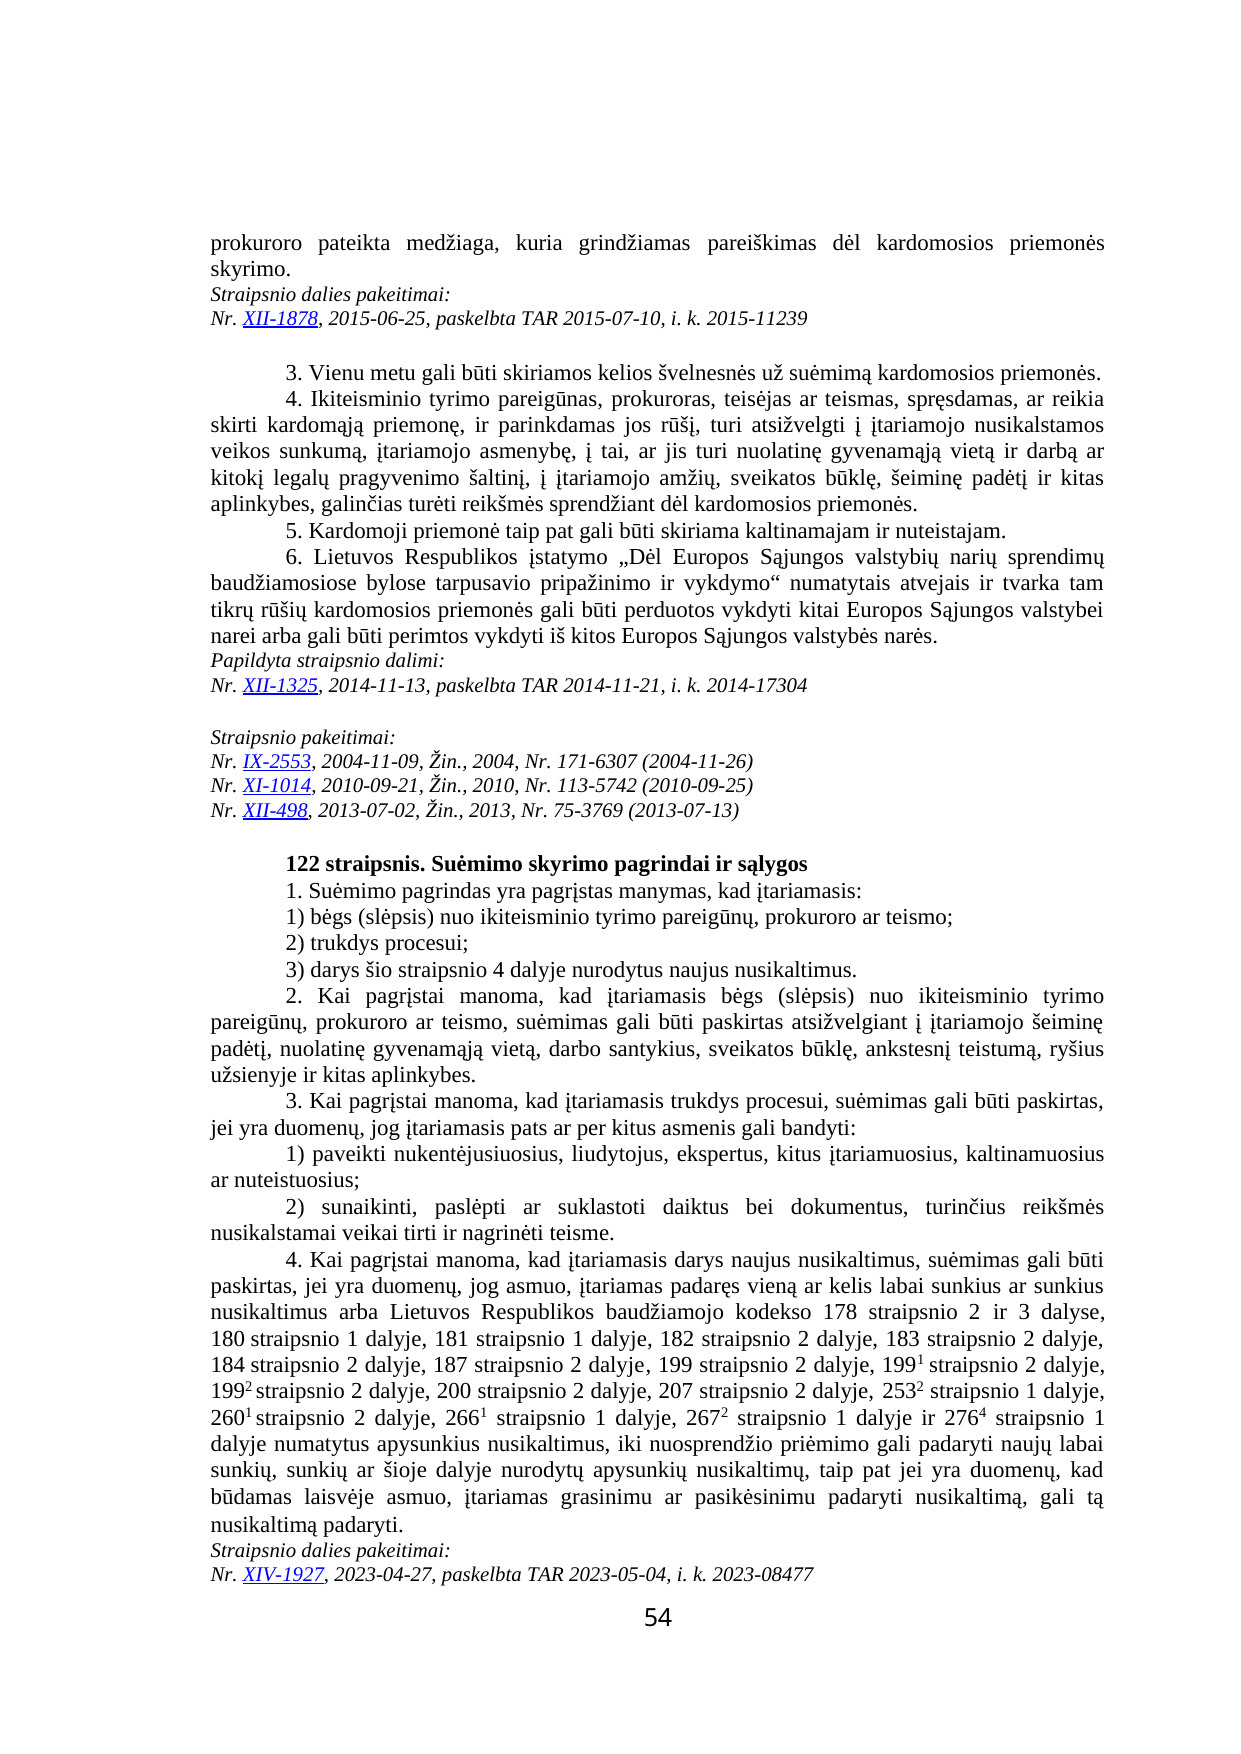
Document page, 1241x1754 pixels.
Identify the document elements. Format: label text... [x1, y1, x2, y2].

text 1. Suėmimo pagrindas yra pagrįstas manymas, kad įtariamasis: [210, 877, 1105, 903]
text Nr. XII-498, 2013-07-02, Žin., 2013, Nr. 75-3769 (2013-07-13) [210, 797, 1105, 822]
text Papildyta straipsnio dalimi: [210, 648, 1105, 672]
text prokuroro pateikta medžiaga, kuria grindžiamas pareiškimas dėl kardomosios priemonės skyrimo. [210, 229, 1105, 282]
text 5. Kardomoji priemonė taip pat gali būti skiriama kaltinamajam ir nuteistajam. [210, 517, 1105, 543]
text Nr. XIV-1927, 2023-04-27, paskelbta TAR 2023-05-04, i. k. 2023-08477 [210, 1562, 1105, 1586]
text 1) bėgs (slėpsis) nuo ikiteisminio tyrimo pareigūnų, prokuroro ar teismo; [210, 903, 1105, 929]
text 122 straipsnis. Suėmimo skyrimo pagrindai ir sąlygos [210, 850, 1105, 877]
text 6. Lietuvos Respublikos įstatymo „Dėl Europos Sąjungos valstybių narių sprendimų baudžiamosiose bylose tarpusavio pripažinimo ir vykdymo“ numatytais atvejais ir tvarka tam tikrų rūšių kardomosios priemonės gali būti perduotos vykdyti kitai Europos Sąjungos valstybei narei arba gali būti perimtos vykdyti iš kitos Europos Sąjungos valstybės narės. [210, 543, 1105, 648]
text 2) trukdys procesui; [210, 929, 1105, 956]
text Nr. XII-1878, 2015-06-25, paskelbta TAR 2015-07-10, i. k. 2015-11239 [210, 306, 1105, 330]
text 2. Kai pagrįstai manoma, kad įtariamasis bėgs (slėpsis) nuo ikiteisminio tyrimo pareigūnų, prokuroro ar teismo, suėmimas gali būti paskirtas atsižvelgiant į įtariamojo šeiminę padėtį, nuolatinę gyvenamąją vietą, darbo santykius, sveikatos būklę, ankstesnį teistumą, ryšius užsienyje ir kitas aplinkybes. [210, 982, 1105, 1087]
text 3. Vienu metu gali būti skiriamos kelios švelnesnės už suėmimą kardomosios priemonės. [210, 358, 1105, 385]
text 1) paveikti nukentėjusiuosius, liudytojus, ekspertus, kitus įtariamuosius, kaltinamuosius ar nuteistuosius; [210, 1140, 1105, 1193]
text 4. Ikiteisminio tyrimo pareigūnas, prokuroras, teisėjas ar teismas, spręsdamas, ar reikia skirti kardomąją priemonę, ir parinkdamas jos rūšį, turi atsižvelgti į įtariamojo nusikalstamos veikos sunkumą, įtariamojo asmenybę, į tai, ar jis turi nuolatinę gyvenamąją vietą ir darbą ar kitokį legalų pragyvenimo šaltinį, į įtariamojo amžių, sveikatos būklę, šeiminę padėtį ir kitas aplinkybes, galinčias turėti reikšmės sprendžiant dėl kardomosios priemonės. [210, 385, 1105, 517]
text Straipsnio dalies pakeitimai: [210, 282, 1105, 306]
text Nr. XI-1014, 2010-09-21, Žin., 2010, Nr. 113-5742 (2010-09-25) [210, 773, 1105, 797]
text Straipsnio dalies pakeitimai: [210, 1538, 1105, 1562]
text 2) sunaikinti, paslėpti ar suklastoti daiktus bei dokumentus, turinčius reikšmės nusikalstamai veikai tirti ir nagrinėti teisme. [210, 1193, 1105, 1246]
text 4. Kai pagrįstai manoma, kad įtariamasis darys naujus nusikaltimus, suėmimas gali būti paskirtas, jei yra duomenų, jog asmuo, įtariamas padaręs vieną ar kelis labai sunkius ar sunkius nusikaltimus arba Lietuvos Respublikos baudžiamojo kodekso 178 straipsnio 2 ir 3 dalyse, 180 straipsnio 1 dalyje, 181 straipsnio 1 dalyje, 182 straipsnio 2 dalyje, 183 straipsnio 2 dalyje, 184 straipsnio 2 dalyje, 187 straipsnio 2 dalyje, 199 straipsnio 2 dalyje, 1991 straipsnio 2 dalyje, 1992 straipsnio 2 dalyje, 200 straipsnio 2 dalyje, 207 straipsnio 2 dalyje, 2532 straipsnio 1 dalyje, 2601 straipsnio 2 dalyje, 2661 straipsnio 1 dalyje, 2672 straipsnio 1 dalyje ir 2764 straipsnio 1 dalyje numatytus apysunkius nusikaltimus, iki nuosprendžio priėmimo gali padaryti naujų labai sunkių, sunkių ar šioje dalyje nurodytų apysunkių nusikaltimų, taip pat jei yra duomenų, kad būdamas laisvėje asmuo, įtariamas grasinimu ar pasikėsinimu padaryti nusikaltimą, gali tą nusikaltimą padaryti. [210, 1246, 1105, 1538]
text Straipsnio pakeitimai: [210, 725, 1105, 749]
text Nr. XII-1325, 2014-11-13, paskelbta TAR 2014-11-21, i. k. 2014-17304 [210, 672, 1105, 697]
text 3) darys šio straipsnio 4 dalyje nurodytus naujus nusikaltimus. [210, 956, 1105, 982]
text 3. Kai pagrįstai manoma, kad įtariamasis trukdys procesui, suėmimas gali būti paskirtas, jei yra duomenų, jog įtariamasis pats ar per kitus asmenis gali bandyti: [210, 1087, 1105, 1140]
text Nr. IX-2553, 2004-11-09, Žin., 2004, Nr. 171-6307 (2004-11-26) [210, 749, 1105, 773]
